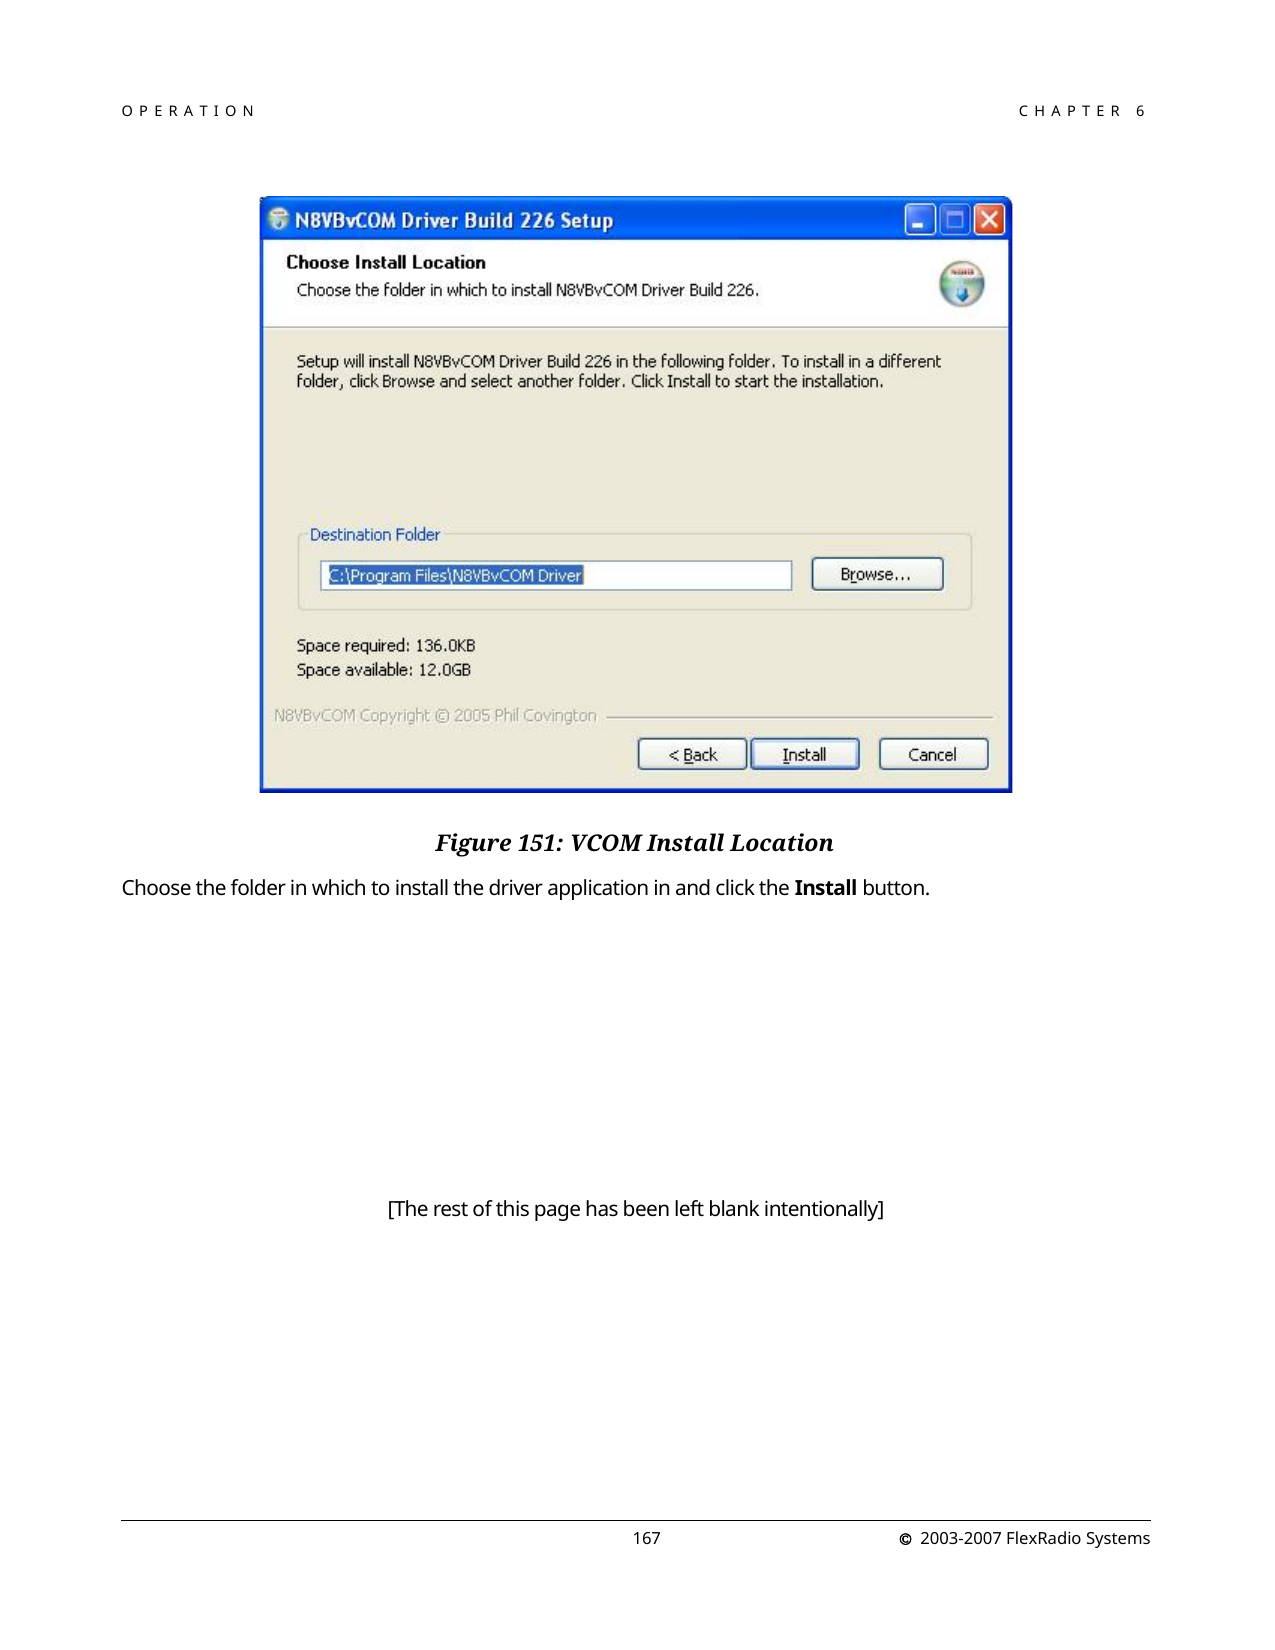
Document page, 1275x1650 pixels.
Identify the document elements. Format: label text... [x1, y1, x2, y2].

text Figure 151: VCOM Install Location [121, 827, 1151, 858]
text Choose the folder in which to install the driver application in and click the Install button. [121, 873, 1151, 902]
text [The rest of this page has been left blank intentionally] [121, 1194, 1151, 1222]
picture [259, 196, 1013, 793]
